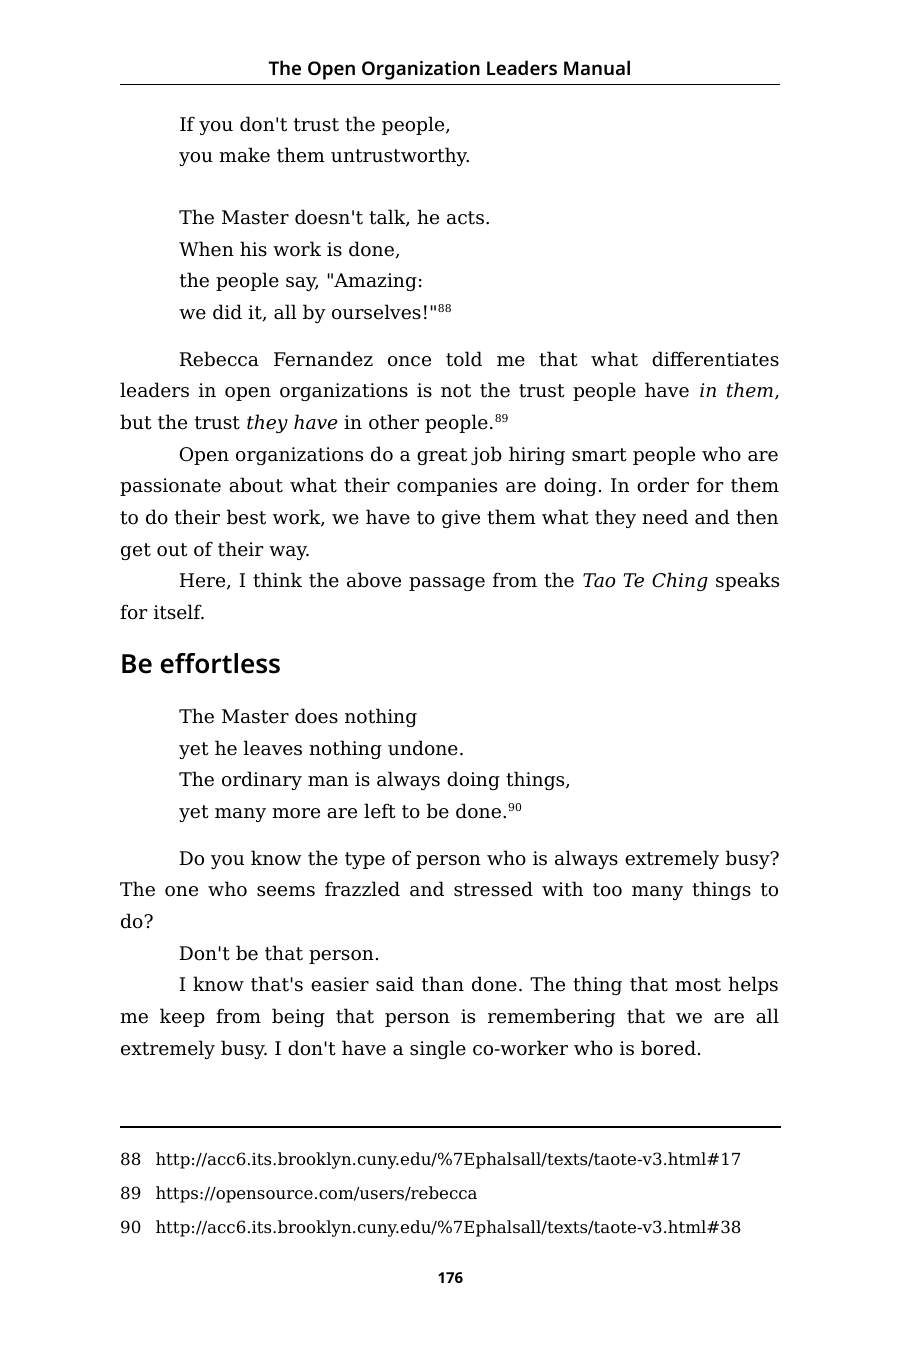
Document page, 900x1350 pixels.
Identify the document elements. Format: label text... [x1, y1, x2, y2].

text Do you know the type of person who is always extremely busy? The one who seems frazzled and stressed with too many things to do? [120, 848, 780, 933]
text Rebecca Fernandez once told me that what differentiates leaders in open organizations is not the trust people have in them, but the trust they have in other people. [120, 349, 780, 434]
text https://opensource.com/users/rebecca [120, 1184, 780, 1203]
text http://acc6.its.brooklyn.cuny.edu/%7Ephalsall/texts/taote-v3.html#17 [120, 1149, 780, 1169]
text Here, I think the above passage from the Tao Te Ching speaks for itself. [120, 571, 780, 624]
text If you don't trust the people, you make them untrustworthy. [179, 114, 721, 167]
text The Master doesn't talk, he acts. When his work is done, the people say, "Amazing: we did it, all by ourselves!" [179, 207, 721, 324]
subtitle Be effortless [120, 649, 780, 679]
text I know that's easier said than done. The thing that most helps me keep from being that person is remembering that we are all extremely busy. I don't have a single co-worker who is bored. [120, 974, 780, 1060]
text The Master does nothing yet he leaves nothing undone. The ordinary man is always doing things, yet many more are left to be done. [179, 706, 721, 823]
text Open organizations do a great job hiring smart people who are passionate about what their companies are doing. In order for them to do their best work, we have to give them what they need and then get out of their way. [120, 444, 780, 561]
text Don't be that person. [120, 943, 780, 965]
text http://acc6.its.brooklyn.cuny.edu/%7Ephalsall/texts/taote-v3.html#38 [120, 1218, 780, 1237]
